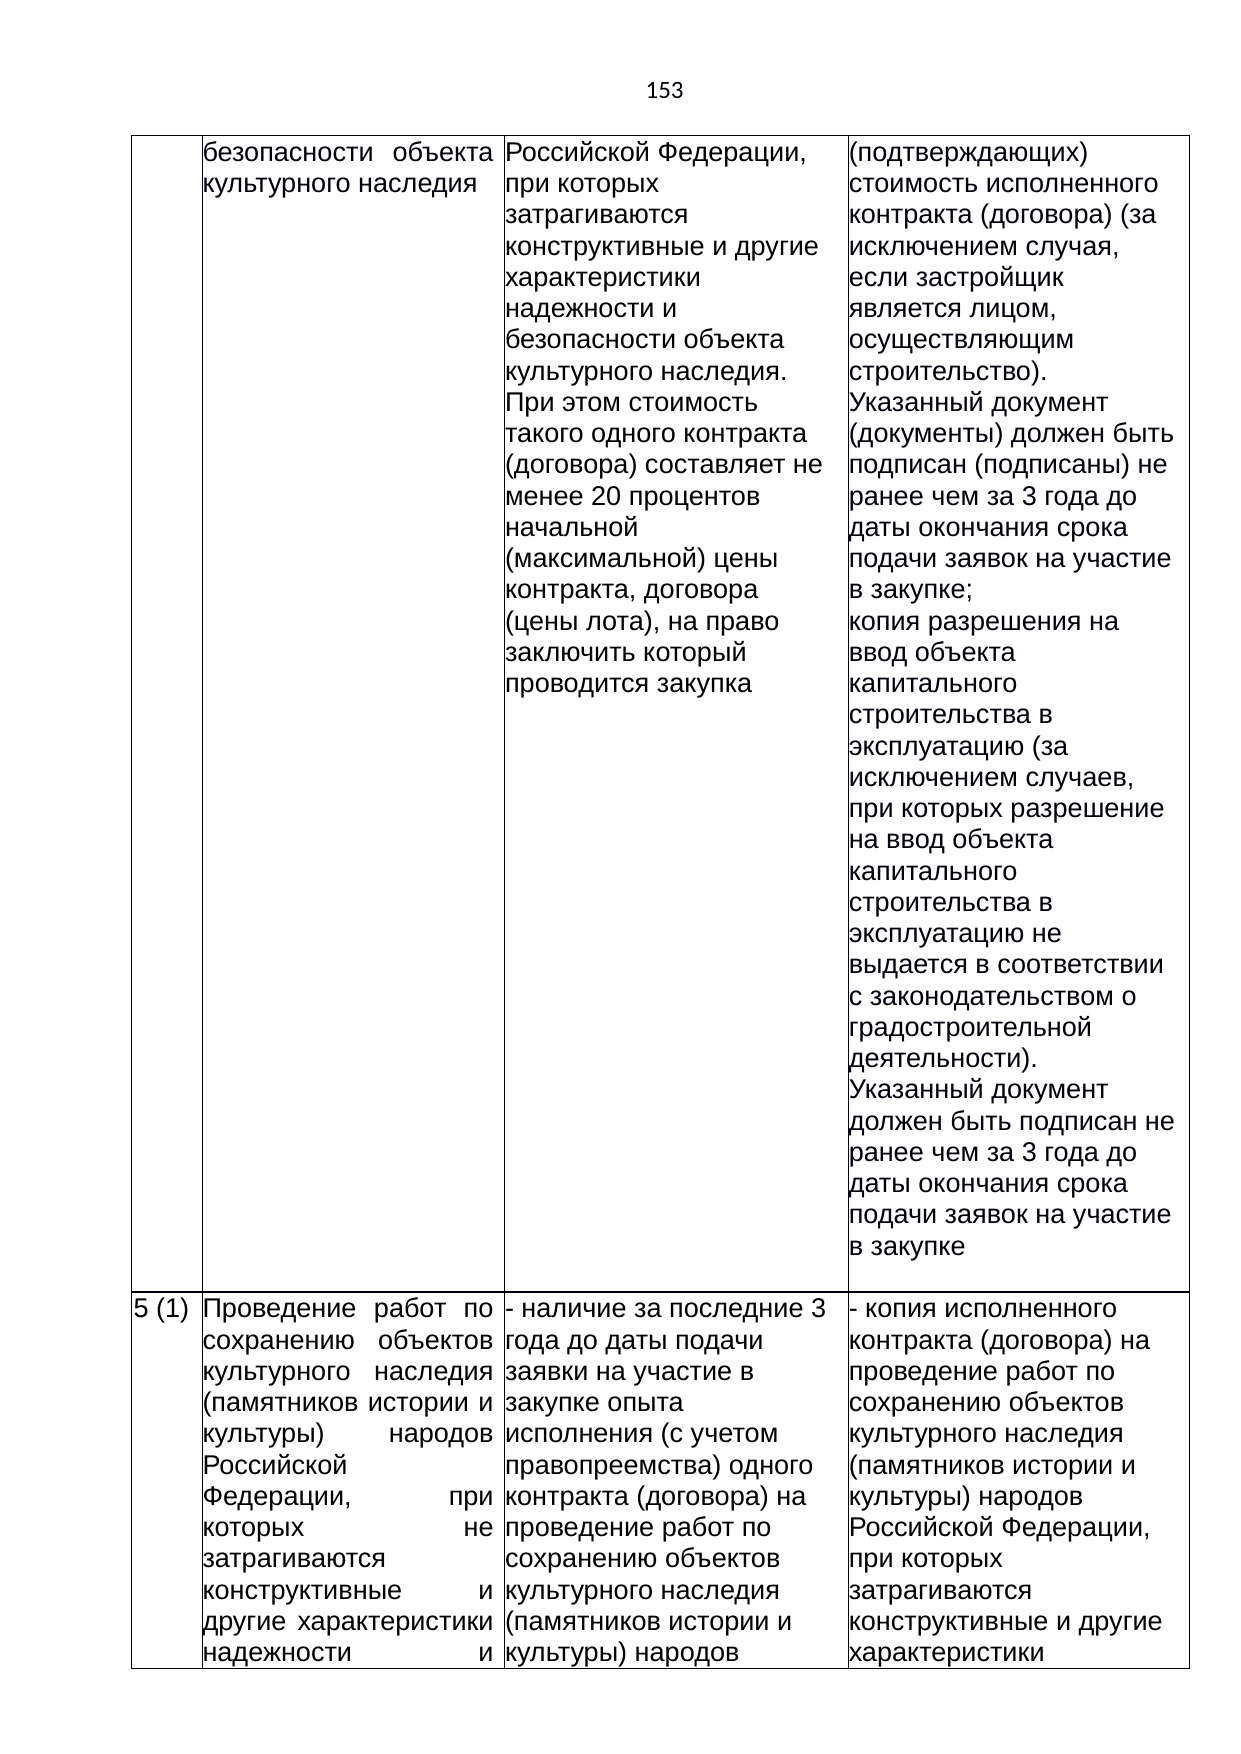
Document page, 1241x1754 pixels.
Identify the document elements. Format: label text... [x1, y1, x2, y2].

table_cell - копия исполненного контракта (договора) на проведение работ по сохранению объектов культурного наследия (памятников истории и культуры) народов Российской Федерации, при которых затрагиваются конструктивные и другие характеристики [849, 1293, 1189, 1667]
table_cell безопасности объекта культурного наследия [203, 136, 504, 1291]
table_cell 5 (1) [132, 1293, 202, 1667]
table_cell Проведение работ по сохранению объектов культурного наследия (памятников истории и культуры) народов Российской Федерации, при которых не затрагиваются конструктивные и другие характеристики надежности и [203, 1293, 504, 1667]
table_cell (подтверждающих) стоимость исполненного контракта (договора) (за исключением случая, если застройщик является лицом, осуществляющим строительство). Указанный документ (документы) должен быть подписан (подписаны) не ранее чем за 3 года до даты окончания срока подачи заявок на участие в закупке; копия разрешения на ввод объекта капитального строительства в эксплуатацию (за исключением случаев, при которых разрешение на ввод объекта капитального строительства в эксплуатацию не выдается в соответствии с законодательством о градостроительной деятельности). Указанный документ должен быть подписан не ранее чем за 3 года до даты окончания срока подачи заявок на участие в закупке [849, 136, 1189, 1291]
table_cell [132, 136, 202, 1291]
table_cell - наличие за последние 3 года до даты подачи заявки на участие в закупке опыта исполнения (с учетом правопреемства) одного контракта (договора) на проведение работ по сохранению объектов культурного наследия (памятников истории и культуры) народов [505, 1293, 848, 1667]
table_cell Российской Федерации, при которых затрагиваются конструктивные и другие характеристики надежности и безопасности объекта культурного наследия. При этом стоимость такого одного контракта (договора) составляет не менее 20 процентов начальной (максимальной) цены контракта, договора (цены лота), на право заключить который проводится закупка [505, 136, 848, 1291]
